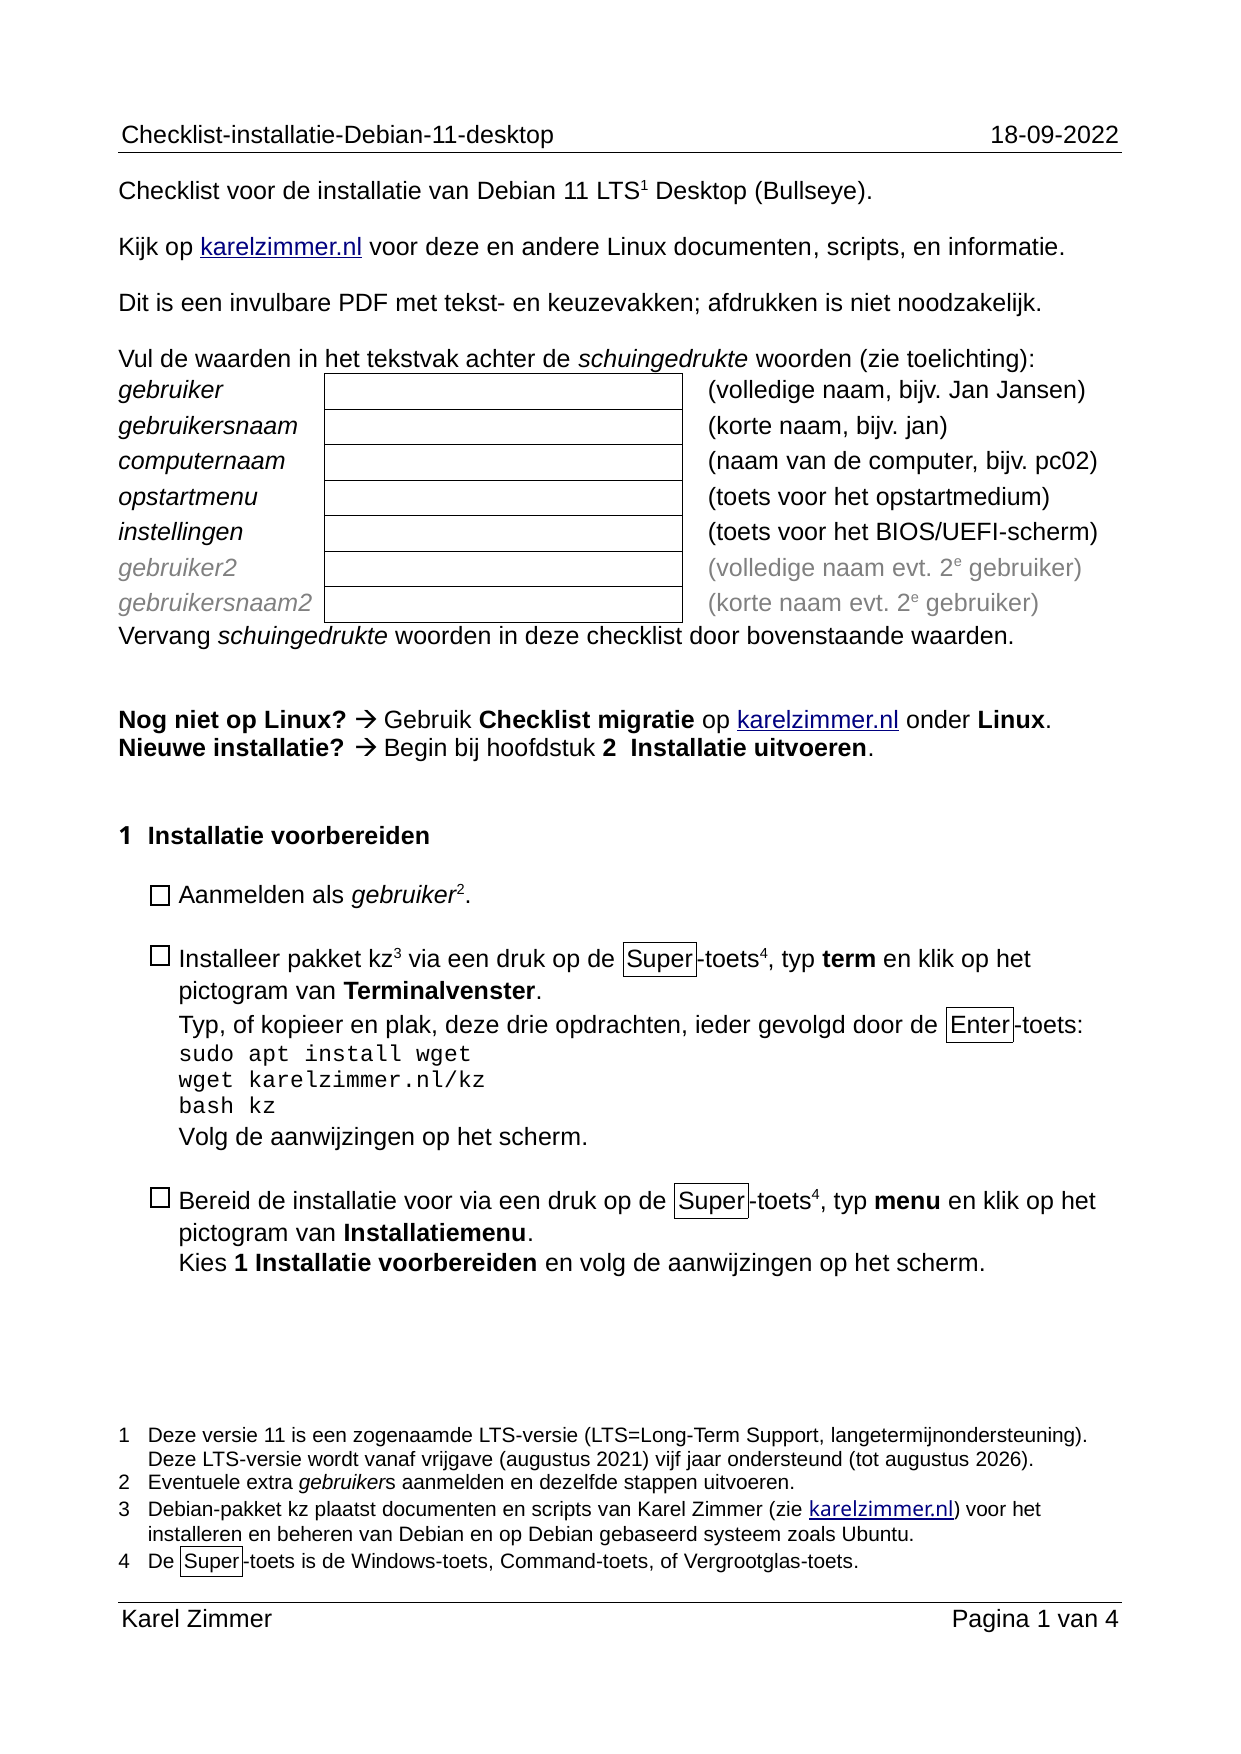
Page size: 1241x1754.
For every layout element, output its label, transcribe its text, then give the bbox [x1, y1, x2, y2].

text gebruikersnaam2 [118, 586, 324, 622]
table_cell [177, 1152, 1120, 1182]
table_cell [177, 910, 1120, 941]
text Vul de waarden in het tekstvak achter de schuingedrukte woorden (zie toelichting): [118, 345, 1122, 373]
text (volledige naam evt. 2e gebruiker) [683, 551, 1122, 586]
table_header Aanmelden als gebruiker. [177, 880, 1120, 910]
text Vervang schuingedrukte woorden in deze checklist door bovenstaande waarden. [118, 622, 1122, 650]
text instellingen [118, 515, 324, 551]
list Installatie voorbereiden [118, 818, 1122, 852]
text (volledige naam, bijv. Jan Jansen) [683, 373, 1122, 409]
table_cell Typ, of kopieer en plak, deze drie opdrachten, ieder gevolgd door de Enter-toets: sudo apt install wget wget karelzimmer.nl/kz bash kz [177, 1006, 1120, 1122]
table_cell [141, 1006, 177, 1122]
text computernaam [118, 444, 324, 480]
text gebruikersnaam [118, 409, 324, 444]
text Deze versie 11 is een zogenaamde LTS-versie (LTS=Long-Term Support, langetermijnondersteuning). Deze LTS-versie wordt vanaf vrijgave (augustus 2021) vijf jaar ondersteund (tot augustus 2026). [118, 1423, 1122, 1471]
text (toets voor het opstartmedium) [683, 480, 1122, 515]
text opstartmenu [118, 480, 324, 515]
table_cell [141, 1122, 177, 1152]
table_cell Bereid de installatie voor via een druk op de Super-toets4, typ menu en klik op het pictogram van Installatiemenu. [177, 1182, 1120, 1248]
table_cell [141, 941, 177, 1006]
table_cell Installeer pakket kz via een druk op de Super-toets, typ term en klik op het pictogram van Terminalvenster. [177, 941, 1120, 1006]
text Nieuwe installatie?  Begin bij hoofdstuk 2 Installatie uitvoeren. [118, 734, 1122, 762]
table_header [141, 880, 177, 910]
text gebruiker [118, 373, 324, 409]
text (toets voor het BIOS/UEFI-scherm) [683, 515, 1122, 551]
table_cell [141, 1152, 177, 1182]
table_cell Kies 1 Installatie voorbereiden en volg de aanwijzingen op het scherm. [177, 1248, 1120, 1278]
text Dit is een invulbare PDF met tekst- en keuzevakken; afdrukken is niet noodzakelijk. [118, 289, 1122, 317]
table_cell Volg de aanwijzingen op het scherm. [177, 1122, 1120, 1152]
text gebruiker2 [118, 551, 324, 586]
text (korte naam evt. 2e gebruiker) [683, 586, 1122, 622]
table_cell [141, 1182, 177, 1248]
table_cell [141, 910, 177, 941]
table_cell [141, 1248, 177, 1278]
text (korte naam, bijv. jan) [683, 409, 1122, 444]
text Kijk op karelzimmer.nl voor deze en andere Linux documenten, scripts, en informatie. [118, 233, 1122, 261]
text (naam van de computer, bijv. pc02) [683, 444, 1122, 480]
text Nog niet op Linux?  Gebruik Checklist migratie op karelzimmer.nl onder Linux. [118, 706, 1122, 734]
text Checklist voor de installatie van Debian 11 LTS Desktop (Bullseye). [118, 177, 1122, 205]
